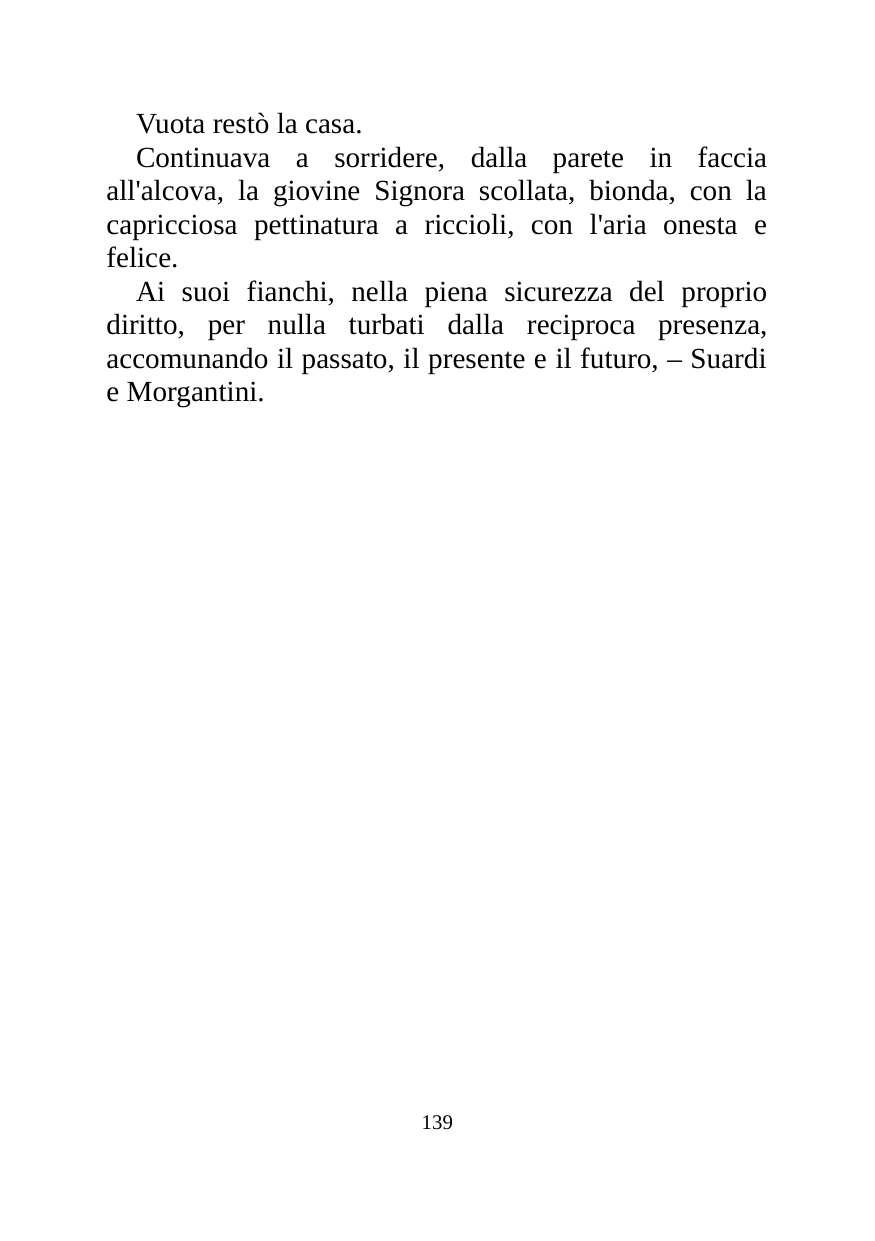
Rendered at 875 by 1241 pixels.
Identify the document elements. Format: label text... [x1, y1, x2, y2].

text Continuava a sorridere, dalla parete in faccia all'alcova, la giovine Signora scollata, bionda, con la capricciosa pettinatura a riccioli, con l'aria onesta e felice. [106, 140, 768, 274]
text Vuota restò la casa. [106, 106, 768, 140]
text Ai suoi fianchi, nella piena sicurezza del proprio diritto, per nulla turbati dalla reciproca presenza, accomunando il passato, il presente e il futuro, – Suardi e Morgantini. [106, 274, 768, 408]
